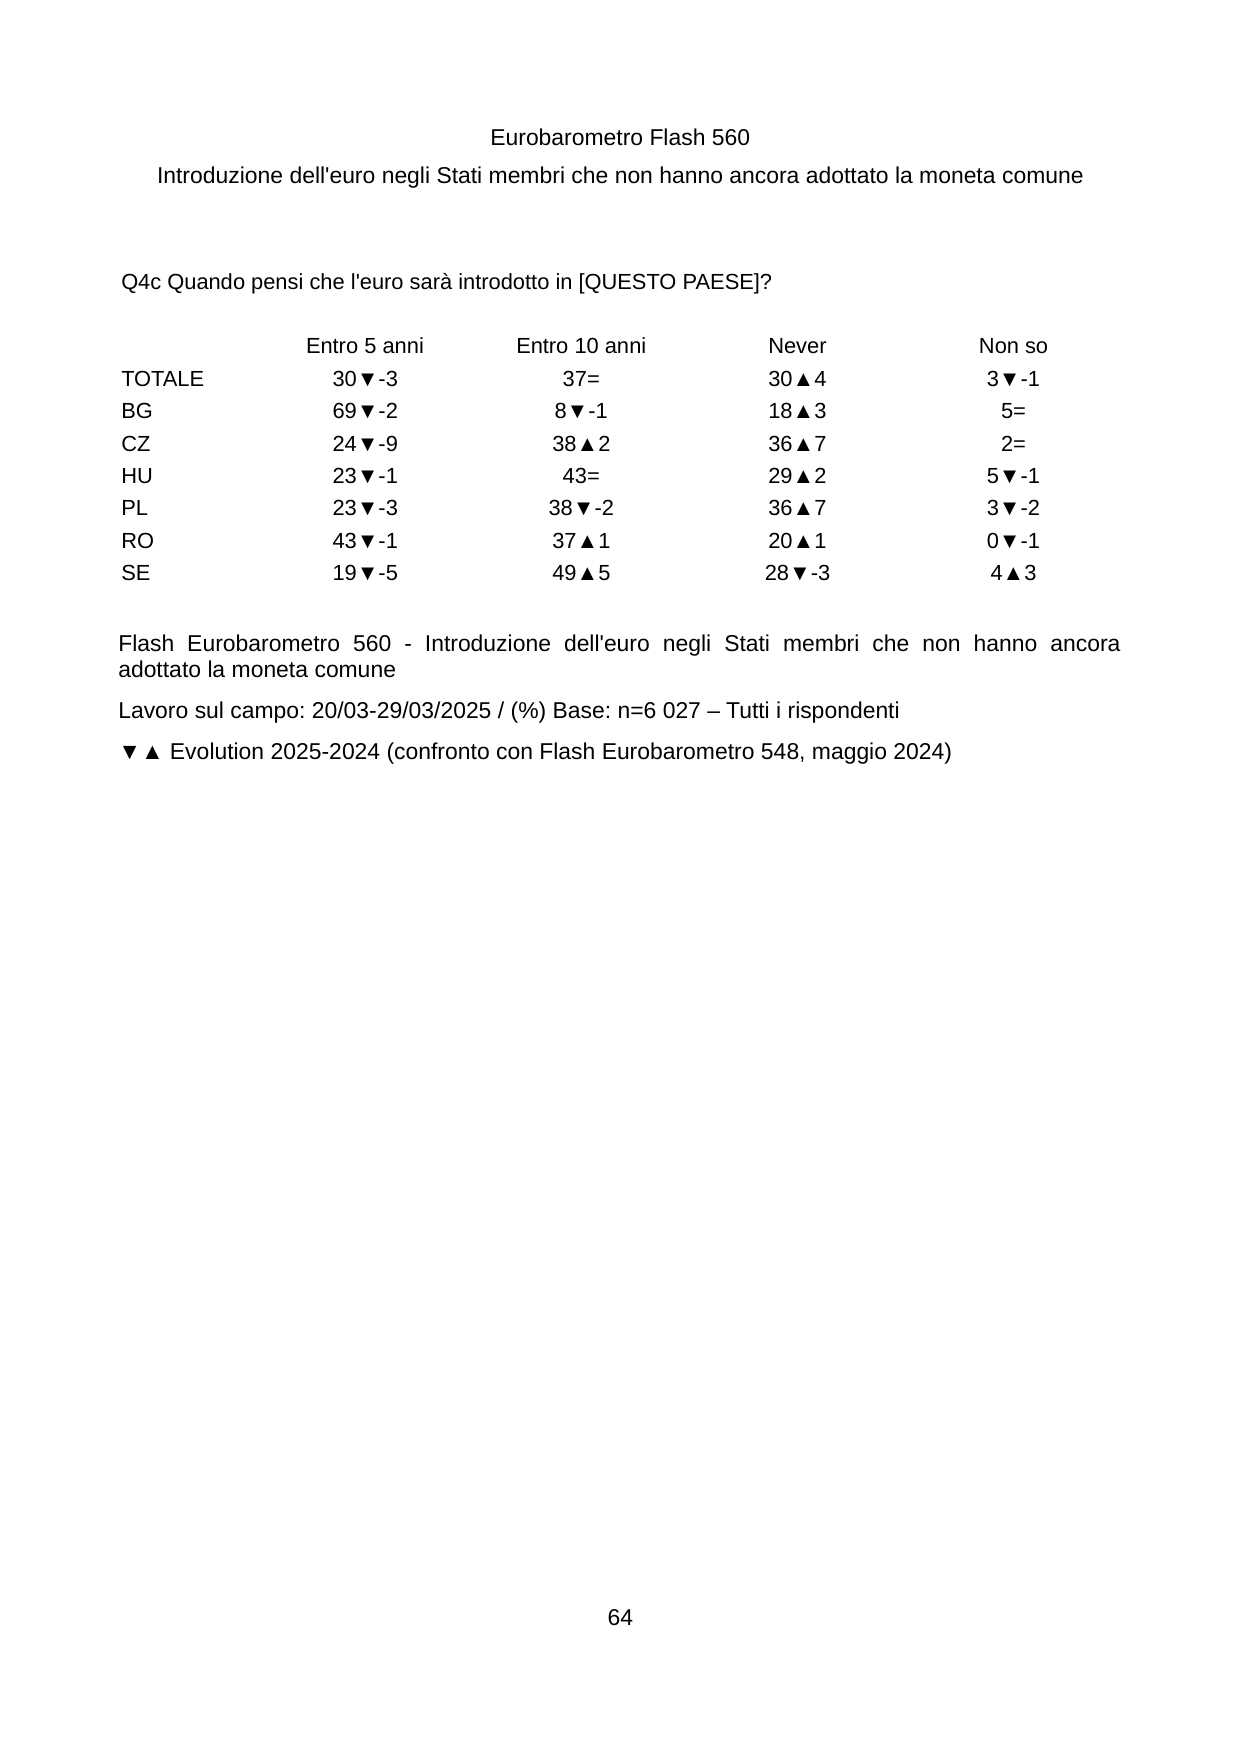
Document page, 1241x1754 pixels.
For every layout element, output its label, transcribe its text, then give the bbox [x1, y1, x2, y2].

table_cell Non so [905, 330, 1121, 362]
table_cell 20▲1 [689, 524, 905, 557]
table_cell 49▲5 [473, 557, 689, 589]
text Flash Eurobarometro 560 - Introduzione dell'euro negli Stati membri che non hanno ancora adottato la moneta comune [118, 630, 1122, 683]
table_cell 4▲3 [905, 557, 1121, 589]
table_cell CZ [118, 427, 257, 459]
table_cell 3▼-2 [905, 492, 1121, 524]
table_cell 28▼-3 [689, 557, 905, 589]
table_cell Entro 10 anni [473, 330, 689, 362]
table_cell [905, 298, 1121, 330]
text Lavoro sul campo: 20/03-29/03/2025 / (%) Base: n=6 027 – Tutti i rispondenti [118, 697, 1122, 723]
table_cell 38▼-2 [473, 492, 689, 524]
table_cell 69▼-2 [257, 395, 473, 427]
table_cell 8▼-1 [473, 395, 689, 427]
table_cell Never [689, 330, 905, 362]
table_cell 18▲3 [689, 395, 905, 427]
table_cell 19▼-5 [257, 557, 473, 589]
table_cell 23▼-3 [257, 492, 473, 524]
table_cell 24▼-9 [257, 427, 473, 459]
table_cell 2= [905, 427, 1121, 459]
table_cell 0▼-1 [905, 524, 1121, 557]
table_cell 3▼-1 [905, 362, 1121, 394]
table_cell 36▲7 [689, 492, 905, 524]
table_cell 37▲1 [473, 524, 689, 557]
table_cell 30▼-3 [257, 362, 473, 394]
table_cell 38▲2 [473, 427, 689, 459]
table_cell 36▲7 [689, 427, 905, 459]
table_cell 43= [473, 459, 689, 492]
table_cell Entro 5 anni [257, 330, 473, 362]
table_header Q4c Quando pensi che l'euro sarà introdotto in [QUESTO PAESE]? [118, 265, 1121, 297]
table_cell [118, 298, 257, 330]
table_cell 29▲2 [689, 459, 905, 492]
table_cell 5▼-1 [905, 459, 1121, 492]
table_cell [257, 298, 473, 330]
table_cell PL [118, 492, 257, 524]
table_cell 23▼-1 [257, 459, 473, 492]
table_cell 43▼-1 [257, 524, 473, 557]
table_cell [473, 298, 689, 330]
table_cell BG [118, 395, 257, 427]
table_cell [118, 330, 257, 362]
table_cell 37= [473, 362, 689, 394]
table_cell 30▲4 [689, 362, 905, 394]
table_cell 5= [905, 395, 1121, 427]
table_cell [689, 298, 905, 330]
table_cell RO [118, 524, 257, 557]
text ▼▲ Evolution 2025-2024 (confronto con Flash Eurobarometro 548, maggio 2024) [118, 738, 1122, 764]
table_cell TOTALE [118, 362, 257, 394]
table_cell SE [118, 557, 257, 589]
table_cell HU [118, 459, 257, 492]
